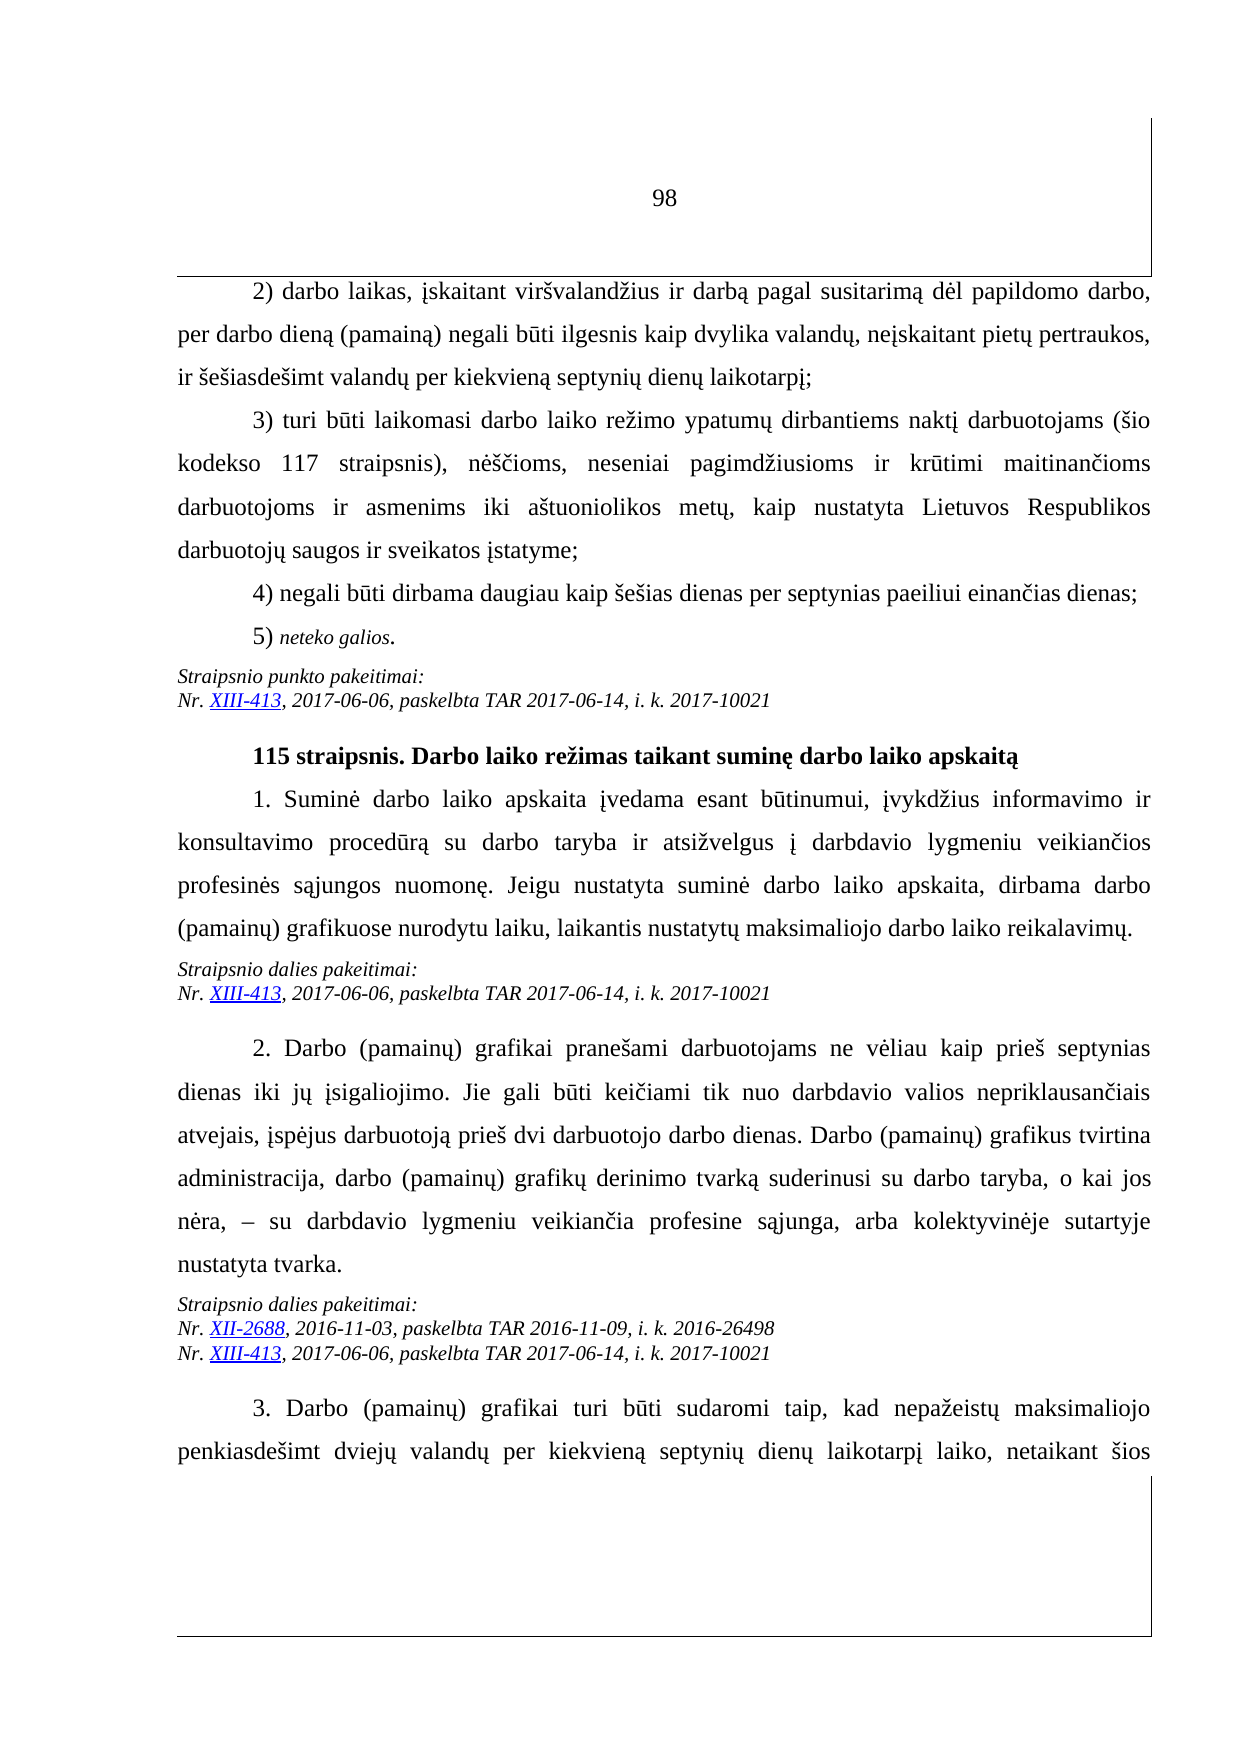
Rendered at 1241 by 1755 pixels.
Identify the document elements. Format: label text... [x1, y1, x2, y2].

text 1. Suminė darbo laiko apskaita įvedama esant būtinumui, įvykdžius informavimo ir konsultavimo procedūrą su darbo taryba ir atsižvelgus į darbdavio lygmeniu veikiančios profesinės sąjungos nuomonę. Jeigu nustatyta suminė darbo laiko apskaita, dirbama darbo (pamainų) grafikuose nurodytu laiku, laikantis nustatytų maksimaliojo darbo laiko reikalavimų. [177, 784, 1152, 942]
text Nr. XIII-413, 2017-06-06, paskelbta TAR 2017-06-14, i. k. 2017-10021 [177, 981, 1152, 1005]
text Straipsnio dalies pakeitimai: [177, 957, 1152, 981]
text 2) darbo laikas, įskaitant viršvalandžius ir darbą pagal susitarimą dėl papildomo darbo, per darbo dieną (pamainą) negali būti ilgesnis kaip dvylika valandų, neįskaitant pietų pertraukos, ir šešiasdešimt valandų per kiekvieną septynių dienų laikotarpį; [177, 276, 1152, 391]
text Straipsnio dalies pakeitimai: [177, 1292, 1152, 1316]
subtitle 115 straipsnis. Darbo laiko režimas taikant suminę darbo laiko apskaitą [177, 741, 1152, 770]
text Nr. XII-2688, 2016-11-03, paskelbta TAR 2016-11-09, i. k. 2016-26498 [177, 1316, 1152, 1340]
text Nr. XIII-413, 2017-06-06, paskelbta TAR 2017-06-14, i. k. 2017-10021 [177, 1340, 1152, 1364]
text 2. Darbo (pamainų) grafikai pranešami darbuotojams ne vėliau kaip prieš septynias dienas iki jų įsigaliojimo. Jie gali būti keičiami tik nuo darbdavio valios nepriklausančiais atvejais, įspėjus darbuotoją prieš dvi darbuotojo darbo dienas. Darbo (pamainų) grafikus tvirtina administracija, darbo (pamainų) grafikų derinimo tvarką suderinusi su darbo taryba, o kai jos nėra, – su darbdavio lygmeniu veikiančia profesine sąjunga, arba kolektyvinėje sutartyje nustatyta tvarka. [177, 1033, 1152, 1278]
text Nr. XIII-413, 2017-06-06, paskelbta TAR 2017-06-14, i. k. 2017-10021 [177, 688, 1152, 712]
text 5) neteko galios. [177, 621, 1152, 650]
text 4) negali būti dirbama daugiau kaip šešias dienas per septynias paeiliui einančias dienas; [177, 578, 1152, 607]
text Straipsnio punkto pakeitimai: [177, 664, 1152, 688]
text 3) turi būti laikomasi darbo laiko režimo ypatumų dirbantiems naktį darbuotojams (šio kodekso 117 straipsnis), nėščioms, neseniai pagimdžiusioms ir krūtimi maitinančioms darbuotojoms ir asmenims iki aštuoniolikos metų, kaip nustatyta Lietuvos Respublikos darbuotojų saugos ir sveikatos įstatyme; [177, 405, 1152, 563]
text 3. Darbo (pamainų) grafikai turi būti sudaromi taip, kad nepažeistų maksimaliojo penkiasdešimt dviejų valandų per kiekvieną septynių dienų laikotarpį laiko, netaikant šios [177, 1393, 1152, 1465]
